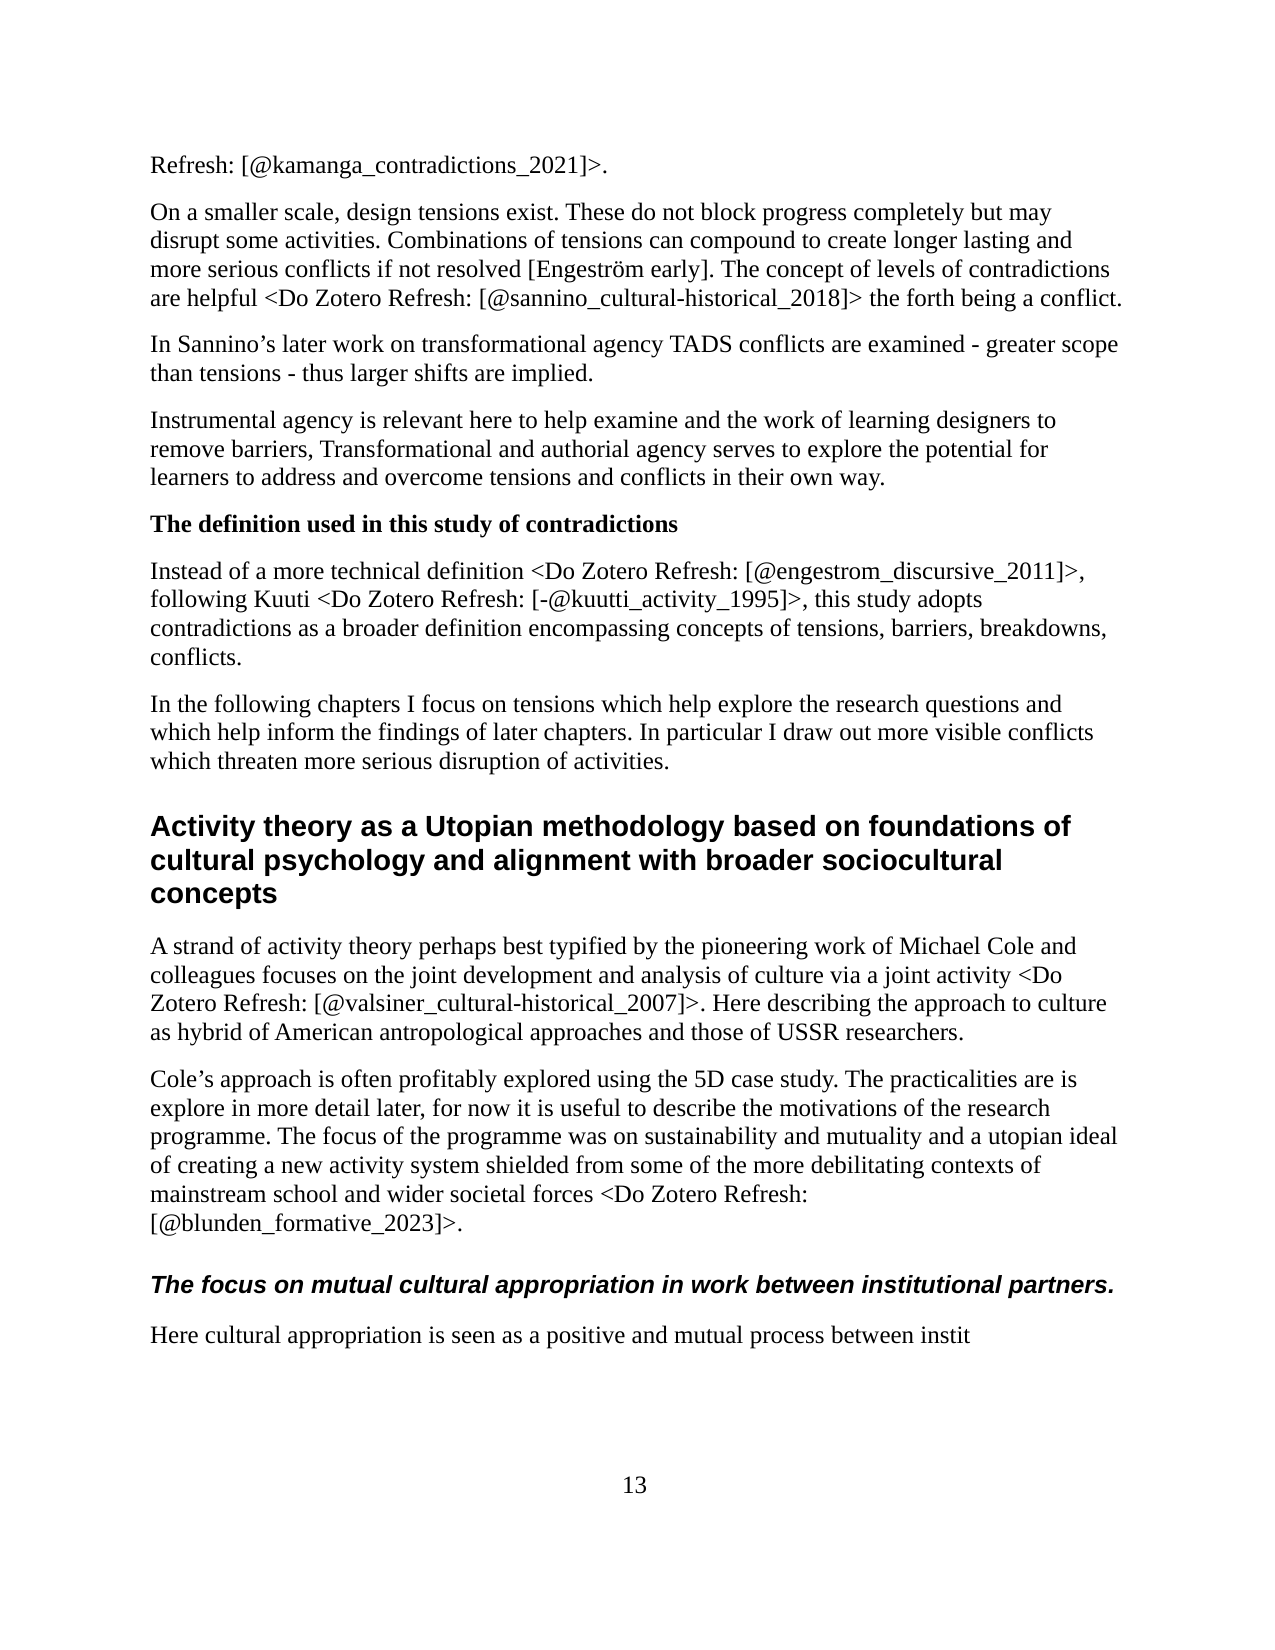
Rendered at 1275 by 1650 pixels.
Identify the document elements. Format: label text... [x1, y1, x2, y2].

text A strand of activity theory perhaps best typified by the pioneering work of Michael Cole and colleagues focuses on the joint development and analysis of culture via a joint activity <Do Zotero Refresh: [@valsiner_cultural-historical_2007]>. Here describing the approach to culture as hybrid of American antropological approaches and those of USSR researchers. [150, 931, 1125, 1046]
text In the following chapters I focus on tensions which help explore the research questions and which help inform the findings of later chapters. In particular I draw out more visible conflicts which threaten more serious disruption of activities. [150, 689, 1125, 775]
subtitle The focus on mutual cultural appropriation in work between institutional partners. [150, 1270, 1125, 1299]
text Instead of a more technical definition <Do Zotero Refresh: [@engestrom_discursive_2011]>, following Kuuti <Do Zotero Refresh: [-@kuutti_activity_1995]>, this study adopts contradictions as a broader definition encompassing concepts of tensions, barriers, breakdowns, conflicts. [150, 556, 1125, 671]
text On a smaller scale, design tensions exist. These do not block progress completely but may disrupt some activities. Combinations of tensions can compound to create longer lasting and more serious conflicts if not resolved [Engeström early]. The concept of levels of contradictions are helpful <Do Zotero Refresh: [@sannino_cultural-historical_2018]> the forth being a conflict. [150, 197, 1125, 312]
text The definition used in this study of contradictions [150, 509, 1125, 538]
text Instrumental agency is relevant here to help examine and the work of learning designers to remove barriers, Transformational and authorial agency serves to explore the potential for learners to address and overcome tensions and conflicts in their own way. [150, 405, 1125, 491]
text Refresh: [@kamanga_contradictions_2021]>. [150, 150, 1125, 179]
subtitle Activity theory as a Utopian methodology based on foundations of cultural psychology and alignment with broader sociocultural concepts [150, 809, 1125, 909]
text In Sannino’s later work on transformational agency TADS conflicts are examined - greater scope than tensions - thus larger shifts are implied. [150, 329, 1125, 387]
text Cole’s approach is often profitably explored using the 5D case study. The practicalities are is explore in more detail later, for now it is useful to describe the motivations of the research programme. The focus of the programme was on sustainability and mutuality and a utopian ideal of creating a new activity system shielded from some of the more debilitating contexts of mainstream school and wider societal forces <Do Zotero Refresh: [@blunden_formative_2023]>. [150, 1064, 1125, 1236]
text Here cultural appropriation is seen as a positive and mutual process between instit [150, 1320, 1125, 1349]
